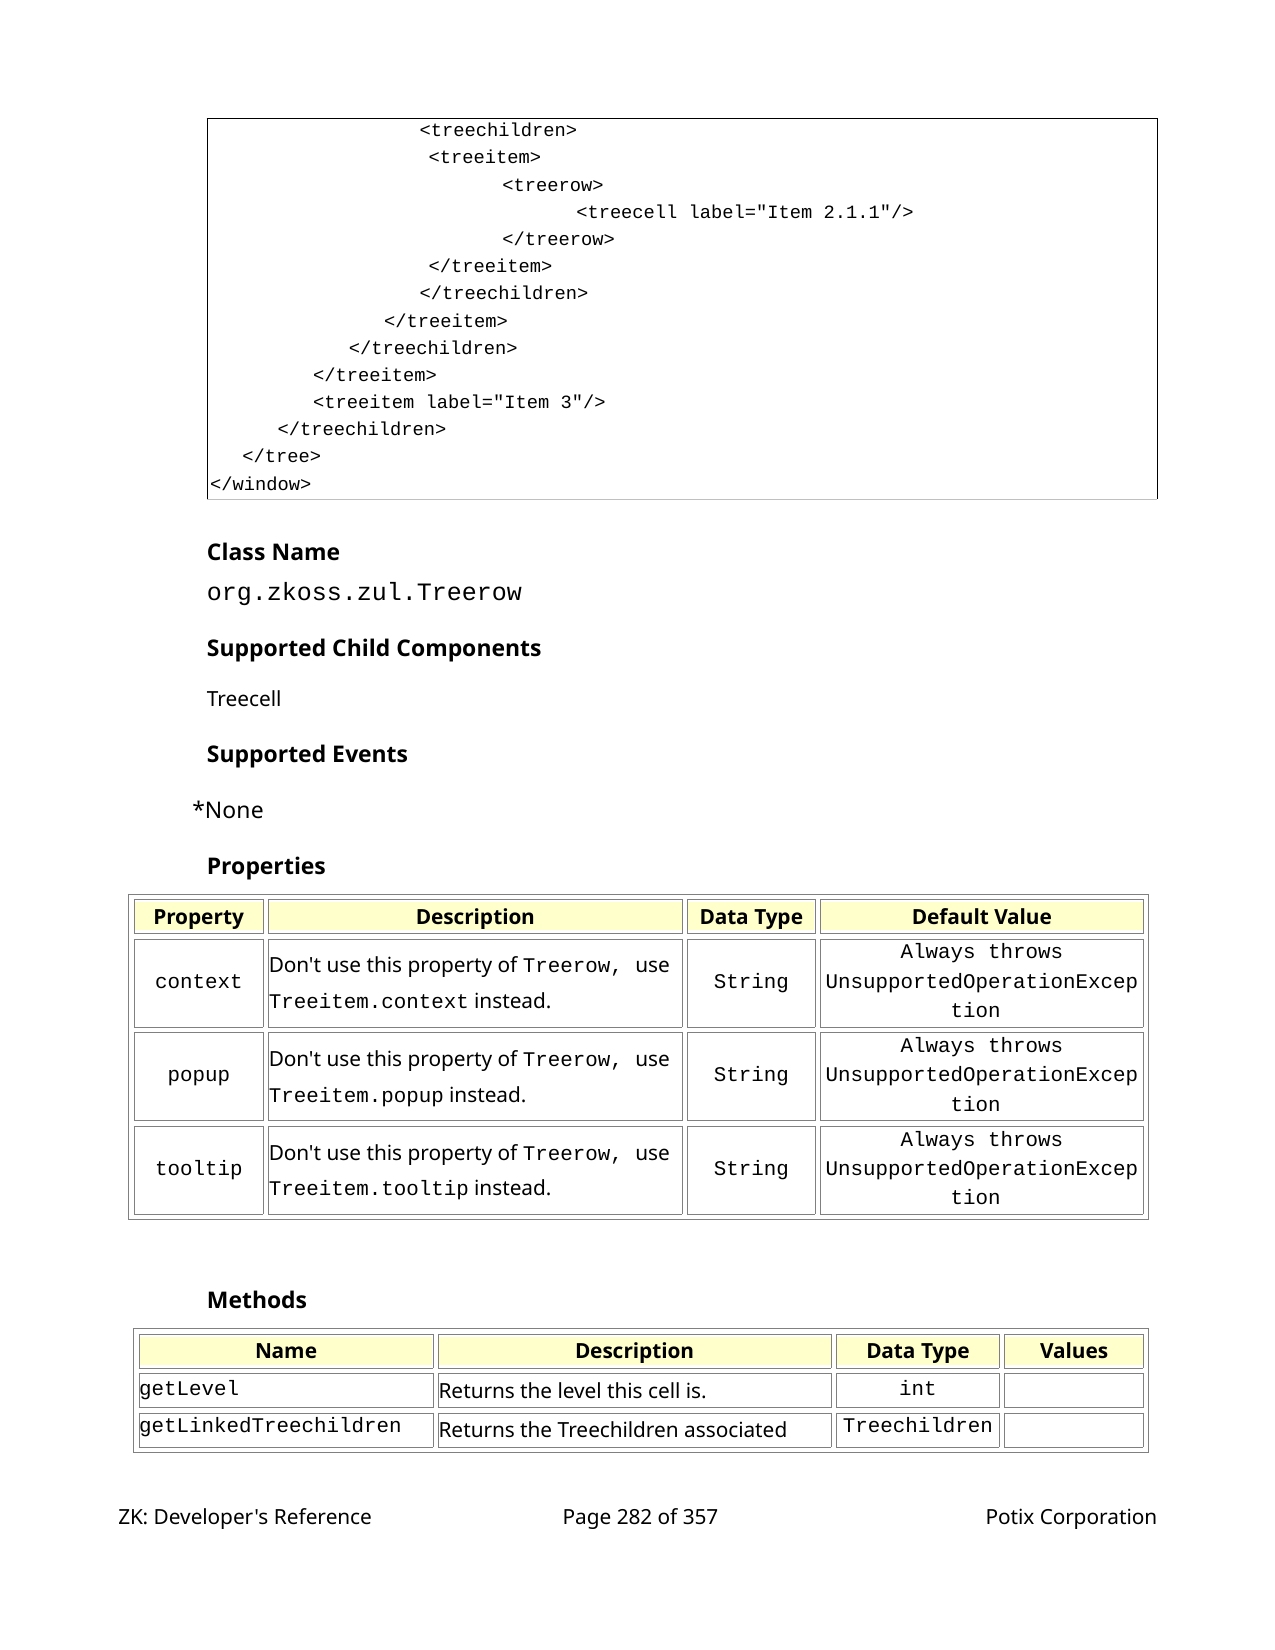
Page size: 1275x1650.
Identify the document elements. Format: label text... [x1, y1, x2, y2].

table_header Data Type [685, 895, 817, 933]
table_header Data Type [834, 1329, 1002, 1368]
table_header Description [266, 895, 685, 933]
table_cell tooltip [131, 1120, 266, 1214]
table_cell getLevel [136, 1368, 435, 1407]
text </treechildren> [208, 417, 1157, 441]
subtitle Supported Child Components [207, 632, 1157, 664]
table_header Name [136, 1329, 435, 1368]
table_header Default Value [818, 895, 1146, 933]
table_cell Always throws UnsupportedOperationException [818, 933, 1146, 1027]
table_cell [1002, 1407, 1146, 1447]
table_cell int [834, 1368, 1002, 1407]
table_cell Returns the Treechildren associated [435, 1407, 833, 1447]
text <treecell label="Item 2.1.1"/> [208, 200, 1157, 224]
table_cell Don't use this property of Treerow, use Treeitem.tooltip instead. [266, 1120, 685, 1214]
table_cell [1005, 1414, 1143, 1447]
table_header Property [131, 895, 266, 933]
table_cell Always throws UnsupportedOperationException [818, 1120, 1146, 1214]
table_header Values [1002, 1329, 1146, 1368]
table_cell String [685, 1120, 817, 1214]
table_header Description [435, 1329, 833, 1368]
subtitle Methods [207, 1284, 1157, 1316]
table_cell Don't use this property of Treerow, use Treeitem.context instead. [266, 933, 685, 1027]
text <treechildren> [208, 119, 1157, 142]
text </treeitem> [208, 308, 1157, 333]
text </tree> [208, 444, 1157, 469]
table_cell Always throws UnsupportedOperationException [818, 1027, 1146, 1120]
table_cell Treechildren [834, 1407, 1002, 1447]
table_cell [1002, 1368, 1146, 1407]
text </treechildren> [208, 281, 1157, 306]
table_cell [1005, 1374, 1143, 1407]
subtitle Properties [207, 850, 1157, 881]
text <treerow> [208, 172, 1157, 197]
text *None [118, 794, 1157, 825]
text </treerow> [208, 227, 1157, 251]
table_cell getLinkedTreechildren [136, 1407, 435, 1447]
table_cell String [685, 933, 817, 1027]
table_cell popup [131, 1027, 266, 1120]
text <treeitem label="Item 3"/> [208, 390, 1157, 414]
text </window> [208, 472, 1157, 499]
text </treechildren> [208, 336, 1157, 360]
text </treeitem> [208, 254, 1157, 278]
subtitle Supported Events [207, 737, 1157, 769]
text </treeitem> [208, 363, 1157, 387]
table_cell Don't use this property of Treerow, use Treeitem.popup instead. [266, 1027, 685, 1120]
text org.zkoss.zul.Treerow [207, 579, 1157, 607]
text <treeitem> [208, 145, 1157, 169]
table_cell Returns the level this cell is. [435, 1368, 833, 1407]
table_cell context [131, 933, 266, 1027]
text Treecell [207, 684, 1157, 712]
subtitle Class Name [207, 536, 1157, 567]
table_cell String [685, 1027, 817, 1120]
